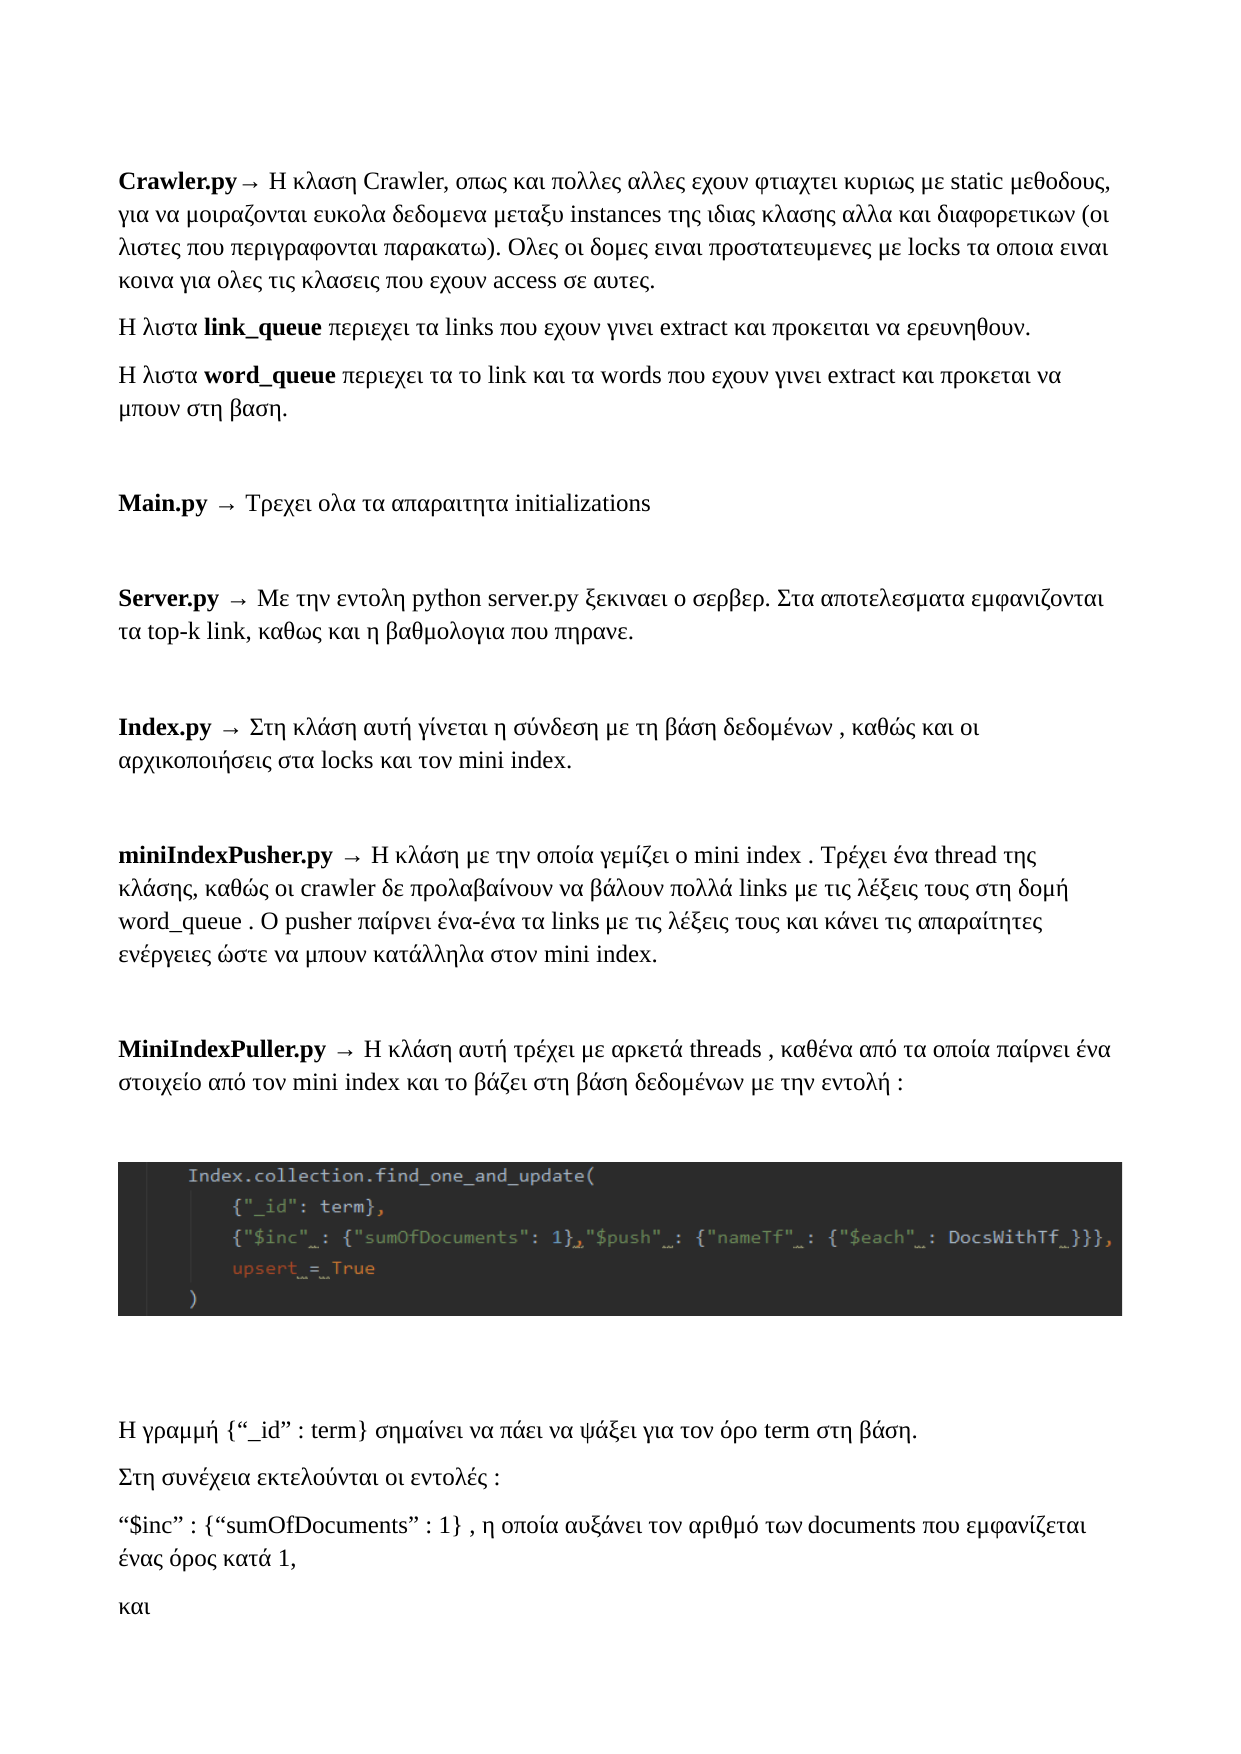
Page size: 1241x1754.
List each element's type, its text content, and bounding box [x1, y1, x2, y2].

text Crawler.py→ H κλαση Crawler, οπως και πολλες αλλες εχουν φτιαχτει κυριως με static μεθοδους, για να μοιραζονται ευκολα δεδομενα μεταξυ instances της ιδιας κλασης αλλα και διαφορετικων (οι λιστες που περιγραφονται παρακατω). Ολες οι δομες ειναι προστατευμενες με locks τα οποια ειναι κοινα για ολες τις κλασεις που εχουν access σε αυτες. [118, 166, 1122, 293]
text Στη συνέχεια εκτελούνται οι εντολές : [118, 1462, 1122, 1491]
text “$inc” : {“sumOfDocuments” : 1} , η οποία αυξάνει τον αριθμό των documents που εμφανίζεται ένας όρος κατά 1, [118, 1510, 1122, 1572]
text Index.py → Στη κλάση αυτή γίνεται η σύνδεση με τη βάση δεδομένων , καθώς και οι αρχικοποιήσεις στα locks και τον mini index. [118, 712, 1122, 773]
text Server.py → Με την εντολη python server.py ξεκιναει ο σερβερ. Στα αποτελεσματα εμφανιζονται τα top-k link, καθως και η βαθμολογια που πηρανε. [118, 583, 1122, 645]
text Η λιστα link_queue περιεχει τα links που εχουν γινει extract και προκειται να ερευνηθουν. [118, 312, 1122, 341]
text και [118, 1591, 1122, 1619]
text MiniIndexPuller.py → Η κλάση αυτή τρέχει με αρκετά threads , καθένα από τα οποία παίρνει ένα στοιχείο από τον mini index και το βάζει στη βάση δεδομένων με την εντολή : [118, 1034, 1122, 1096]
picture [118, 1162, 1123, 1316]
text Main.py → Τρεχει ολα τα απαραιτητα initializations [118, 488, 1122, 517]
text miniIndexPusher.py → Η κλάση με την οποία γεμίζει ο mini index . Τρέχει ένα thread της κλάσης, καθώς οι crawler δε προλαβαίνουν να βάλουν πολλά links με τις λέξεις τους στη δομή word_queue . Ο pusher παίρνει ένα-ένα τα links με τις λέξεις τους και κάνει τις απαραίτητες ενέργειες ώστε να μπουν κατάλληλα στον mini index. [118, 840, 1122, 968]
text Η λιστα word_queue περιεχει τα το link και τα words που εχουν γινει extract και προκεται να μπουν στη βαση. [118, 360, 1122, 422]
text Η γραμμή {“_id” : term} σημαίνει να πάει να ψάξει για τον όρο term στη βάση. [118, 1415, 1122, 1444]
